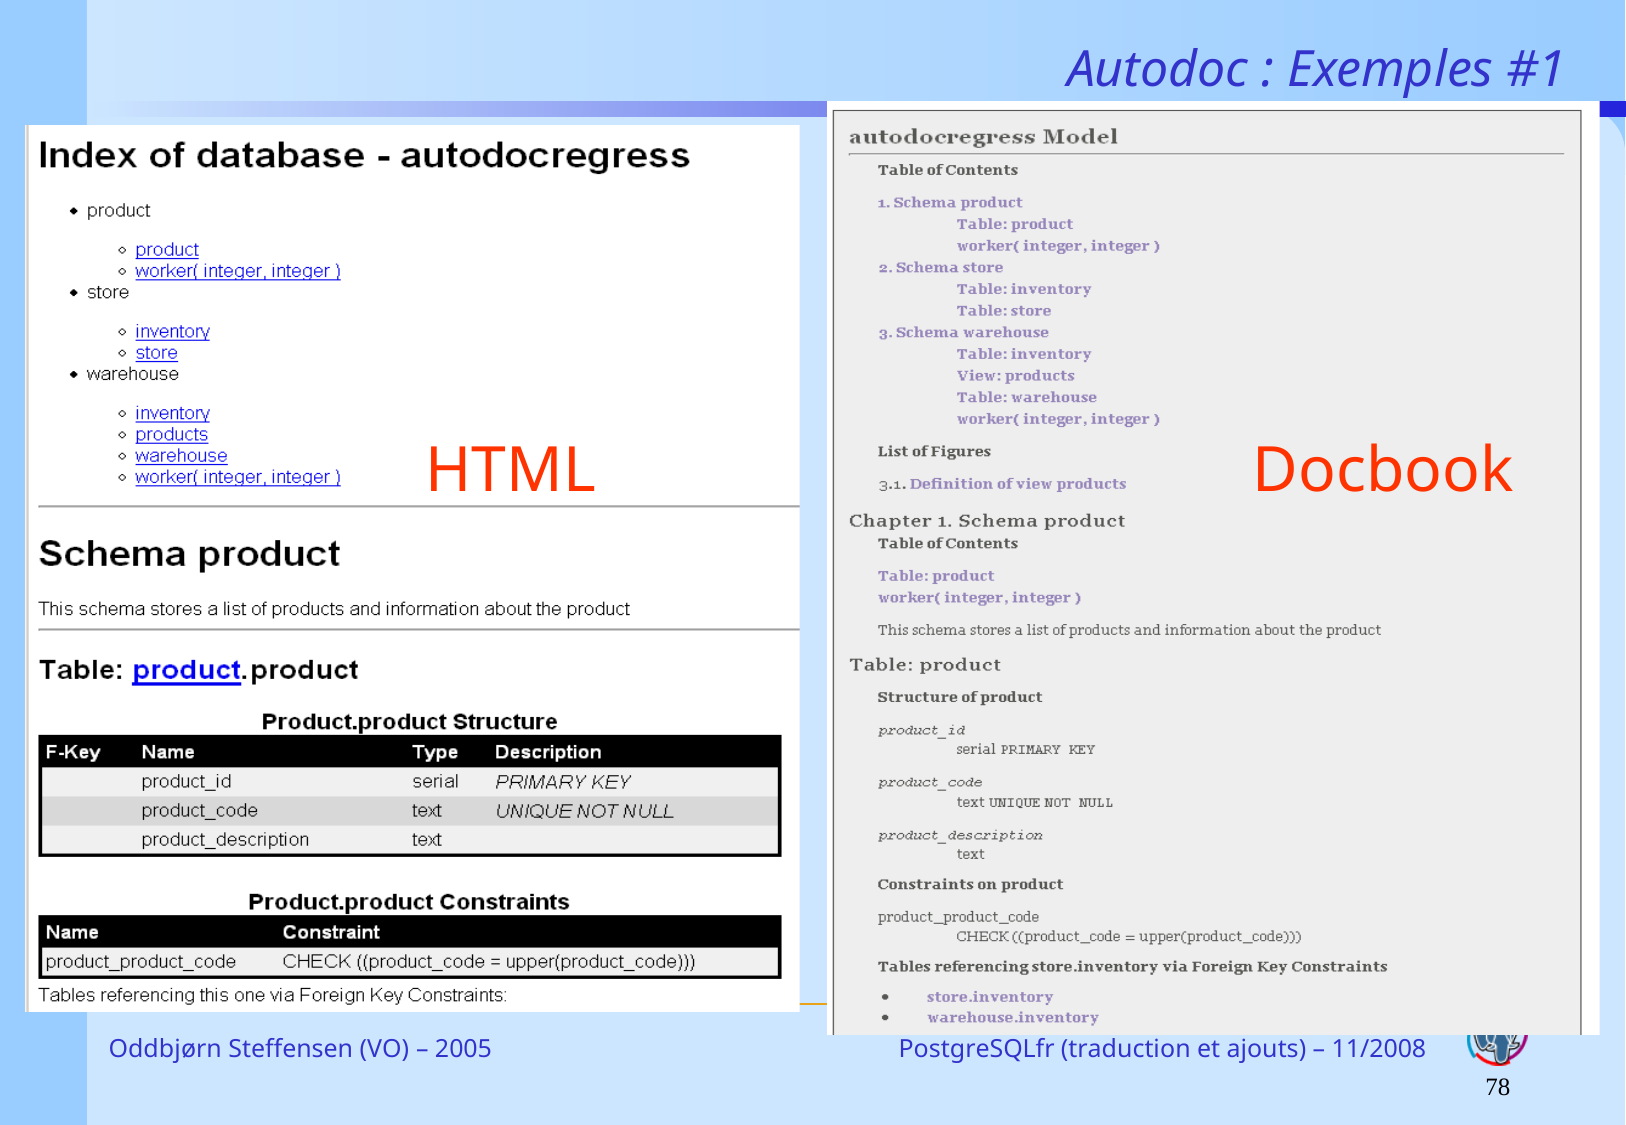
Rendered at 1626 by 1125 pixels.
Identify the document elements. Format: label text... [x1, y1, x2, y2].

picture [24, 125, 800, 1012]
title Autodoc : Exemples #1 [172, 0, 1567, 134]
text_box HTML [354, 420, 668, 512]
picture [827, 101, 1600, 1066]
text_box Docbook [1181, 420, 1585, 512]
